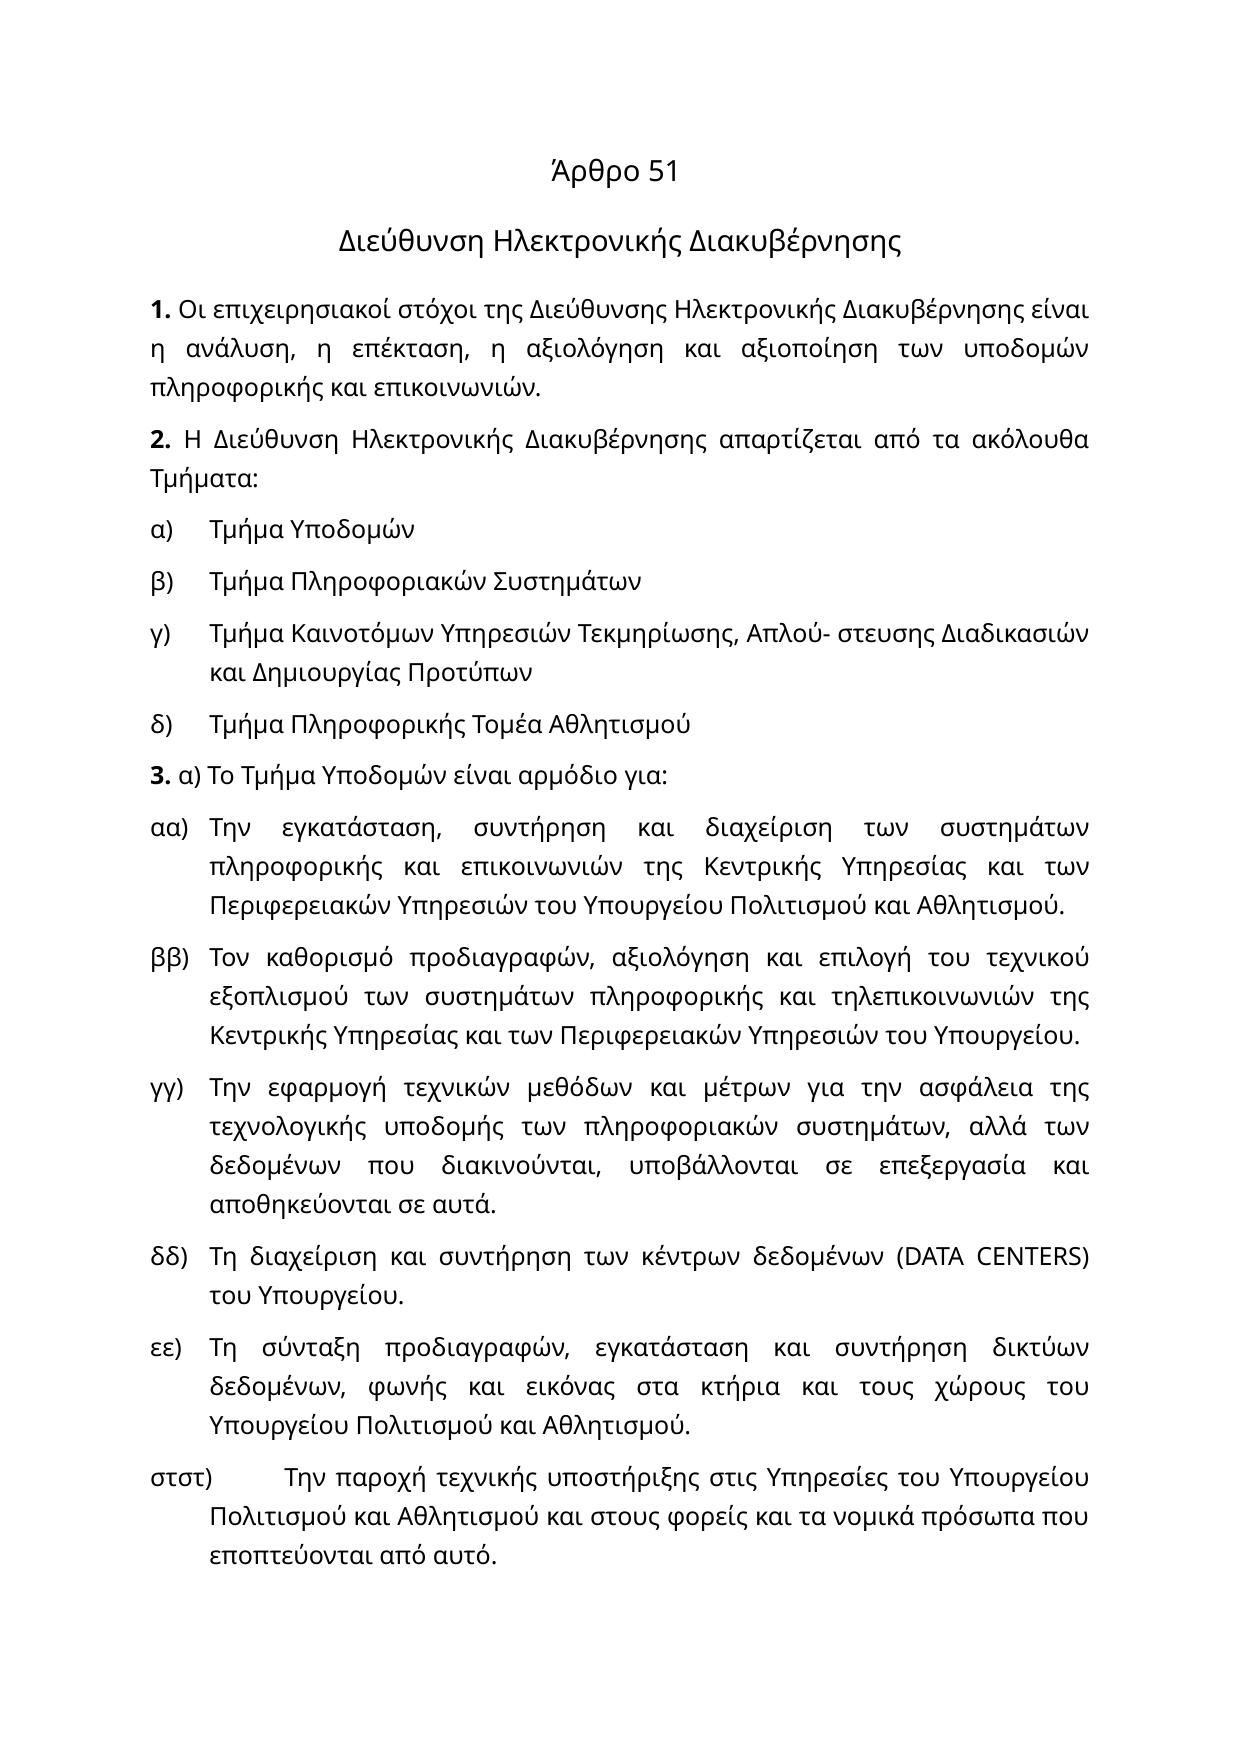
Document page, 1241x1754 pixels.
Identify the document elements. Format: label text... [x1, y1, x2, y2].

list γ) Τμήμα Καινοτόμων Υπηρεσιών Τεκμηρίωσης, Απλού- στευσης Διαδικασιών και Δημιουργίας Προτύπων [150, 615, 1090, 689]
subtitle Άρθρο 51 [150, 150, 1090, 190]
list εε) Τη σύνταξη προδιαγραφών, εγκατάσταση και συντήρηση δικτύων δεδομένων, φωνής και εικόνας στα κτήρια και τους χώρους του Υπουργείου Πολιτισμού και Αθλητισμού. [150, 1329, 1090, 1442]
list ββ) Τον καθορισμό προδιαγραφών, αξιολόγηση και επιλογή του τεχνικού εξοπλισμού των συστημάτων πληροφορικής και τηλεπικοινωνιών της Κεντρικής Υπηρεσίας και των Περιφερειακών Υπηρεσιών του Υπουργείου. [150, 939, 1090, 1052]
list α) Τμήμα Υποδομών [150, 512, 1090, 546]
subtitle Διεύθυνση Ηλεκτρονικής Διακυβέρνησης [150, 221, 1090, 260]
list αα) Την εγκατάσταση, συντήρηση και διαχείριση των συστημάτων πληροφορικής και επικοινωνιών της Κεντρικής Υπηρεσίας και των Περιφερειακών Υπηρεσιών του Υπουργείου Πολιτισμού και Αθλητισμού. [150, 809, 1090, 922]
text 2. Η Διεύθυνση Ηλεκτρονικής Διακυβέρνησης απαρτίζεται από τα ακόλουθα Τμήματα: [150, 421, 1090, 494]
list β) Τμήμα Πληροφοριακών Συστημάτων [150, 564, 1090, 598]
list γγ) Την εφαρμογή τεχνικών μεθόδων και μέτρων για την ασφάλεια της τεχνολογικής υποδομής των πληροφοριακών συστημάτων, αλλά των δεδομένων που διακινούνται, υποβάλλονται σε επεξεργασία και αποθηκεύονται σε αυτά. [150, 1069, 1090, 1221]
text 1. Οι επιχειρησιακοί στόχοι της Διεύθυνσης Ηλεκτρονικής Διακυβέρνησης είναι η ανάλυση, η επέκταση, η αξιολόγηση και αξιοποίηση των υποδομών πληροφορικής και επικοινωνιών. [150, 291, 1090, 404]
list δ) Τμήμα Πληροφορικής Τομέα Αθλητισμού [150, 706, 1090, 740]
list στστ) Την παροχή τεχνικής υποστήριξης στις Υπηρεσίες του Υπουργείου Πολιτισμού και Αθλητισμού και στους φορείς και τα νομικά πρόσωπα που εποπτεύονται από αυτό. [150, 1459, 1090, 1572]
text 3. α) Το Τμήμα Υποδομών είναι αρμόδιο για: [150, 758, 1090, 792]
list δδ) Τη διαχείριση και συντήρηση των κέντρων δεδομένων (DATA CENTERS) του Υπουργείου. [150, 1239, 1090, 1312]
